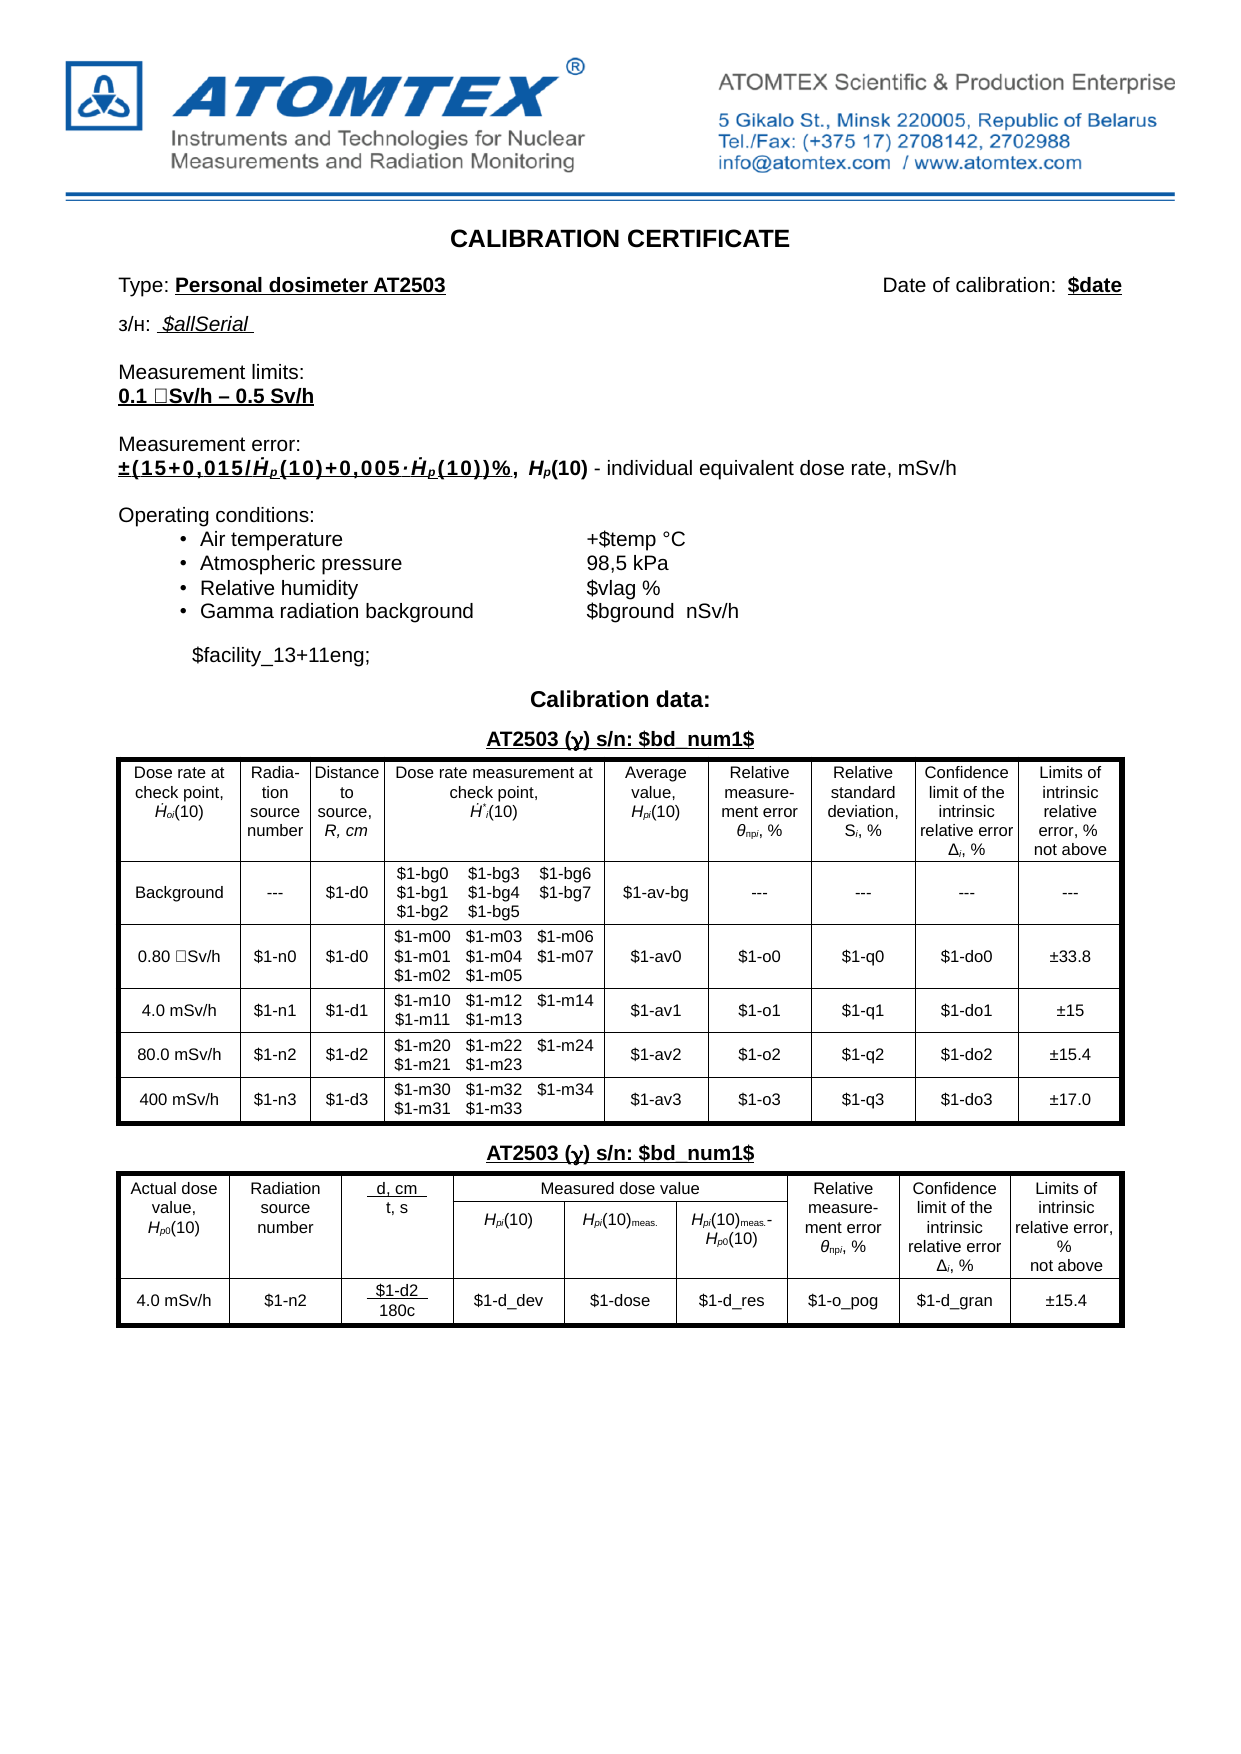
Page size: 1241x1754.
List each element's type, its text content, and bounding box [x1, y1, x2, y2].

text Measurement limits: [118, 359, 1122, 383]
table_cell $1-d0 [311, 925, 384, 988]
table_cell $1-do2 [916, 1033, 1018, 1077]
table_cell Limits of intrinsic relative error, % not above [1011, 1176, 1119, 1278]
table_cell $1-m20 $1-m21 $1-m22 $1-m23 $1-m24 [385, 1033, 604, 1077]
table_cell $1-q0 [812, 925, 915, 988]
table_cell 4.0 mSv/h [121, 989, 240, 1032]
table_cell $1-do3 [916, 1078, 1018, 1121]
table_cell $1-d2 [311, 1033, 384, 1077]
list Air temperature +$temp °C [179, 527, 1122, 551]
table_cell $1-d0 [311, 862, 384, 924]
table_cell $1-d1 [311, 989, 384, 1032]
table_header AT2503 () s/n: $bd_num1$ [118, 1126, 1122, 1171]
list Gamma radiation background $bground nSv/h [179, 599, 1122, 623]
table_cell Limits of intrinsic relative error, % not above [1019, 762, 1119, 861]
text Operating conditions: [118, 503, 1122, 527]
text ±(15+0,015/Ḣp(10)+0,005·Ḣp(10))%, Hр(10) - individual equivalent dose rate, mSv/h [118, 455, 1122, 479]
table_cell 80.0 mSv/h [121, 1033, 240, 1077]
table_cell --- [812, 862, 915, 924]
text Type: Personal dosimeter AT2503 Date of calibration: $date [118, 273, 1122, 297]
table_cell $1-q2 [812, 1033, 915, 1077]
table_cell --- [709, 862, 811, 924]
table_cell $1-n2 [230, 1279, 341, 1322]
text $facility_13+11eng; [118, 643, 1122, 667]
table_cell $1-dose [565, 1279, 676, 1322]
table_cell Actual dose value, Hp0(10) [121, 1176, 229, 1278]
table_cell $1-d_res [677, 1279, 787, 1322]
text 0.1 Sv/h – 0.5 Sv/h [118, 383, 1122, 407]
table_cell --- [241, 862, 310, 924]
table_cell $1-av3 [605, 1078, 708, 1121]
table_cell 4.0 mSv/h [121, 1279, 229, 1322]
table_cell Relative standard deviation, Si, % [812, 762, 915, 861]
table_cell $1-o1 [709, 989, 811, 1032]
table_cell --- [916, 862, 1018, 924]
table_cell $1-m00 $1-m01 $1-m02 $1-m03 $1-m04 $1-m05 $1-m06 $1-m07 [385, 925, 604, 988]
table_cell $1-do0 [916, 925, 1018, 988]
list Atmospheric pressure 98,5 kPa [179, 551, 1122, 575]
table_cell $1-n0 [241, 925, 310, 988]
table_cell Confidence limit of the intrinsic relative error Δi, % [916, 762, 1018, 861]
table_cell $1-o3 [709, 1078, 811, 1121]
table_cell 400 mSv/h [121, 1078, 240, 1121]
table_cell Confidence limit of the intrinsic relative error Δi, % [900, 1176, 1010, 1278]
table_cell $1-o2 [709, 1033, 811, 1077]
table_cell ±15 [1019, 989, 1119, 1032]
table_cell $1-n3 [241, 1078, 310, 1121]
table_cell Hpi(10) [454, 1202, 564, 1278]
table_cell $1-do1 [916, 989, 1018, 1032]
table_cell ±33.8 [1019, 925, 1119, 988]
table_cell $1-n2 [241, 1033, 310, 1077]
table_cell Dose rate measurement at check point, Ḣ*i(10) [385, 762, 604, 861]
table_cell d, cm t, s [342, 1176, 453, 1278]
table_cell Relative measure-ment error θпрi, % [788, 1176, 899, 1278]
table_cell Average value, Hpi(10) [605, 762, 708, 861]
table_cell Measured dose value [454, 1176, 787, 1201]
table_cell $1-d3 [311, 1078, 384, 1121]
table_cell $1-av1 [605, 989, 708, 1032]
table_cell ±17.0 [1019, 1078, 1119, 1121]
list Relative humidity $vlag % [179, 575, 1122, 599]
table_cell Distance to source, R, сm [311, 762, 384, 861]
table_cell $1-d2 180c [342, 1279, 453, 1322]
table_cell ±15.4 [1011, 1279, 1119, 1322]
table_cell Background [121, 862, 240, 924]
table_cell $1-o_pog [788, 1279, 899, 1322]
table_cell Relative measure-ment error θпрi, % [709, 762, 811, 861]
table_cell $1-av2 [605, 1033, 708, 1077]
text з/н: $allSerial [118, 311, 1122, 335]
table_header AT2503 () s/n: $bd_num1$ [118, 712, 1122, 757]
table_cell Radia-tion source number [241, 762, 310, 861]
table_cell $1-n1 [241, 989, 310, 1032]
table_cell Radiation source number [230, 1176, 341, 1278]
table_cell 0.80 Sv/h [121, 925, 240, 988]
table_cell $1-d_gran [900, 1279, 1010, 1322]
table_cell $1-av0 [605, 925, 708, 988]
table_cell Hpi(10)meas.-Hp0(10) [677, 1202, 787, 1278]
table_cell ±15.4 [1019, 1033, 1119, 1077]
table_cell $1-bg0 $1-bg1 $1-bg2 $1-bg3 $1-bg4 $1-bg5 $1-bg6 $1-bg7 [385, 862, 604, 924]
table_cell $1-q1 [812, 989, 915, 1032]
table_cell --- [1019, 862, 1119, 924]
table_cell $1-m30 $1-m31 $1-m32 $1-m33 $1-m34 [385, 1078, 604, 1121]
text CALIBRATION CERTIFICATE [118, 224, 1122, 253]
table_cell $1-q3 [812, 1078, 915, 1121]
table_cell Hpi(10)meas. [565, 1202, 676, 1278]
table_cell Dose rate at check point, Ḣoi(10) [121, 762, 240, 861]
table_cell $1-m10 $1-m11 $1-m12 $1-m13 $1-m14 [385, 989, 604, 1032]
text Calibration data: [118, 686, 1122, 712]
table_cell $1-av-bg [605, 862, 708, 924]
text Measurement error: [118, 431, 1122, 455]
table_cell $1-o0 [709, 925, 811, 988]
table_cell $1-d_dev [454, 1279, 564, 1322]
